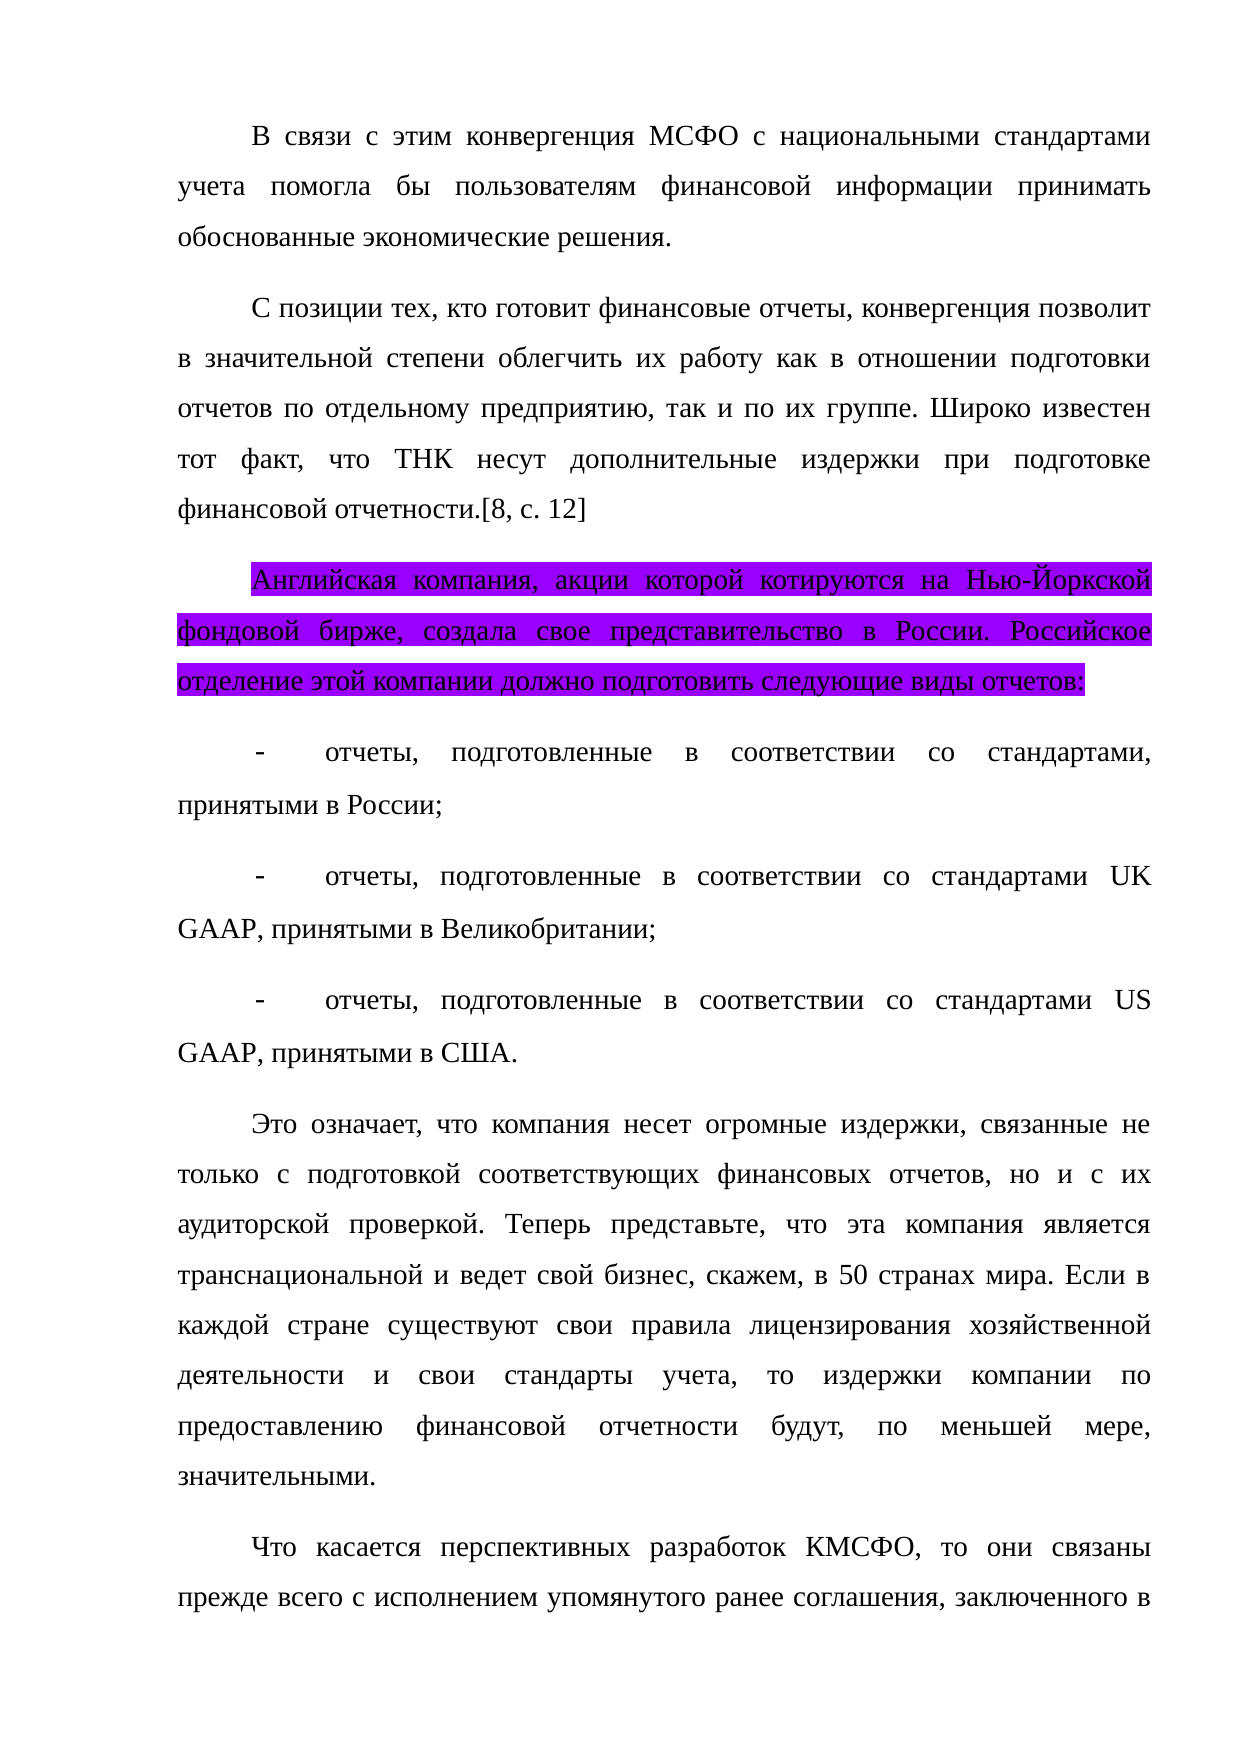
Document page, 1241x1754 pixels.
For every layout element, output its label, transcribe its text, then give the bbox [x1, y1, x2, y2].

text Английская компания, акции которой котируются на Нью-Йоркской фондовой бирже, создала свое представительство в России. Российское отделение этой компании должно подготовить следующие виды отчетов: [177, 562, 1152, 696]
text Что касается перспективных разработок КМСФО, то они связаны прежде всего с исполнением упомянутого ранее соглашения, заключенного в [177, 1529, 1152, 1613]
list отчеты, подготовленные в соответствии со стандартами UK GAAP, принятыми в Великобритании; [177, 858, 1152, 944]
text В связи с этим конвергенция МСФО с национальными стандартами учета помогла бы пользователям финансовой информации принимать обоснованные экономические решения. [177, 118, 1152, 252]
text Это означает, что компания несет огромные издержки, связанные не только с подготовкой соответствующих финансовых отчетов, но и с их аудиторской проверкой. Теперь представьте, что эта компания является транснациональной и ведет свой бизнес, скажем, в 50 странах мира. Если в каждой стране существуют свои правила лицензирования хозяйственной деятельности и свои стандарты учета, то издержки компании по предоставлению финансовой отчетности будут, по меньшей мере, значительными. [177, 1106, 1152, 1492]
text С позиции тех, кто готовит финансовые отчеты, конвергенция позволит в значительной степени облегчить их работу как в отношении подготовки отчетов по отдельному предприятию, так и по их группе. Широко известен тот факт, что ТНК несут дополнительные издержки при подготовке финансовой отчетности.[8, с. 12] [177, 290, 1152, 525]
list отчеты, подготовленные в соответствии со стандартами US GAAP, принятыми в США. [177, 982, 1152, 1068]
list отчеты, подготовленные в соответствии со стандартами, принятыми в России; [177, 734, 1152, 820]
